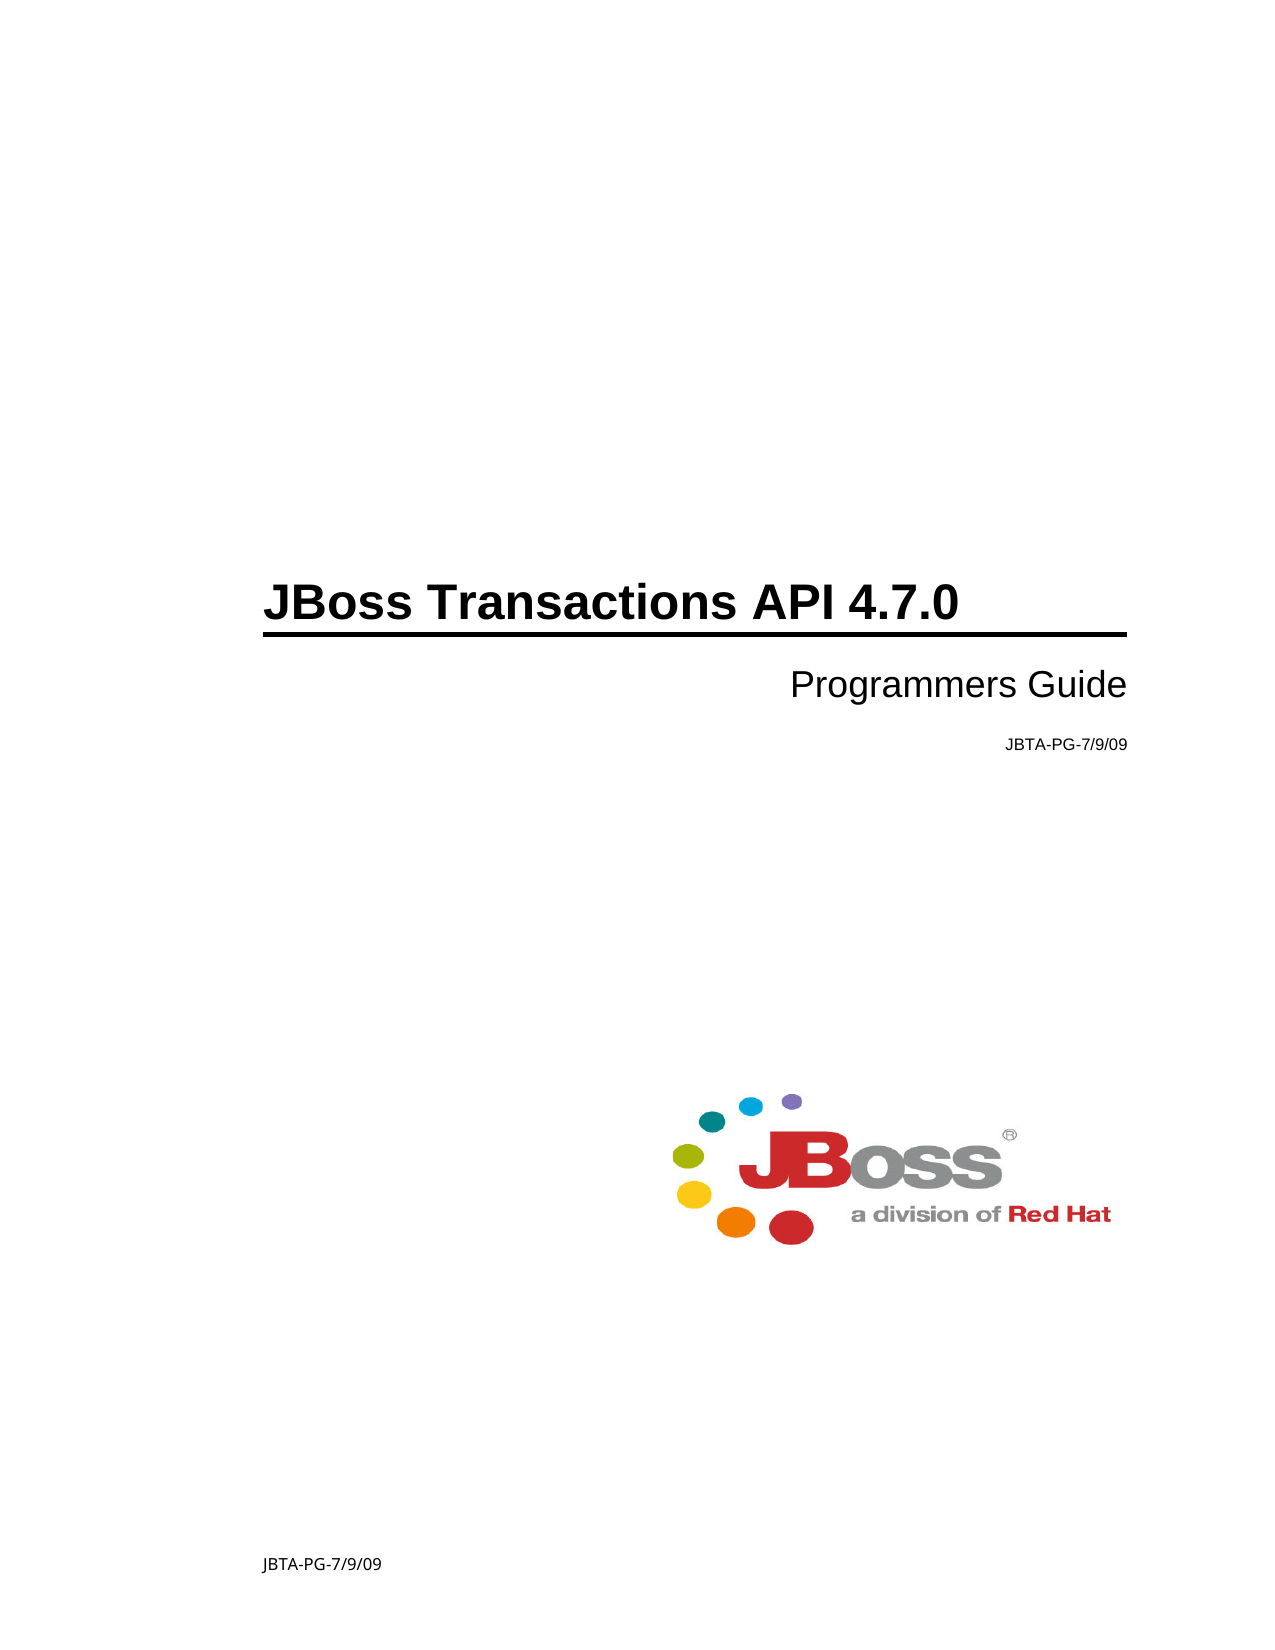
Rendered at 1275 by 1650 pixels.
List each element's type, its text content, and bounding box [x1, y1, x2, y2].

text JBTA-PG-7/9/09 [263, 735, 1127, 754]
picture [672, 1094, 1111, 1245]
title JBoss Transactions API 4.7.0 [263, 573, 1127, 632]
subtitle Programmers Guide [263, 662, 1127, 706]
